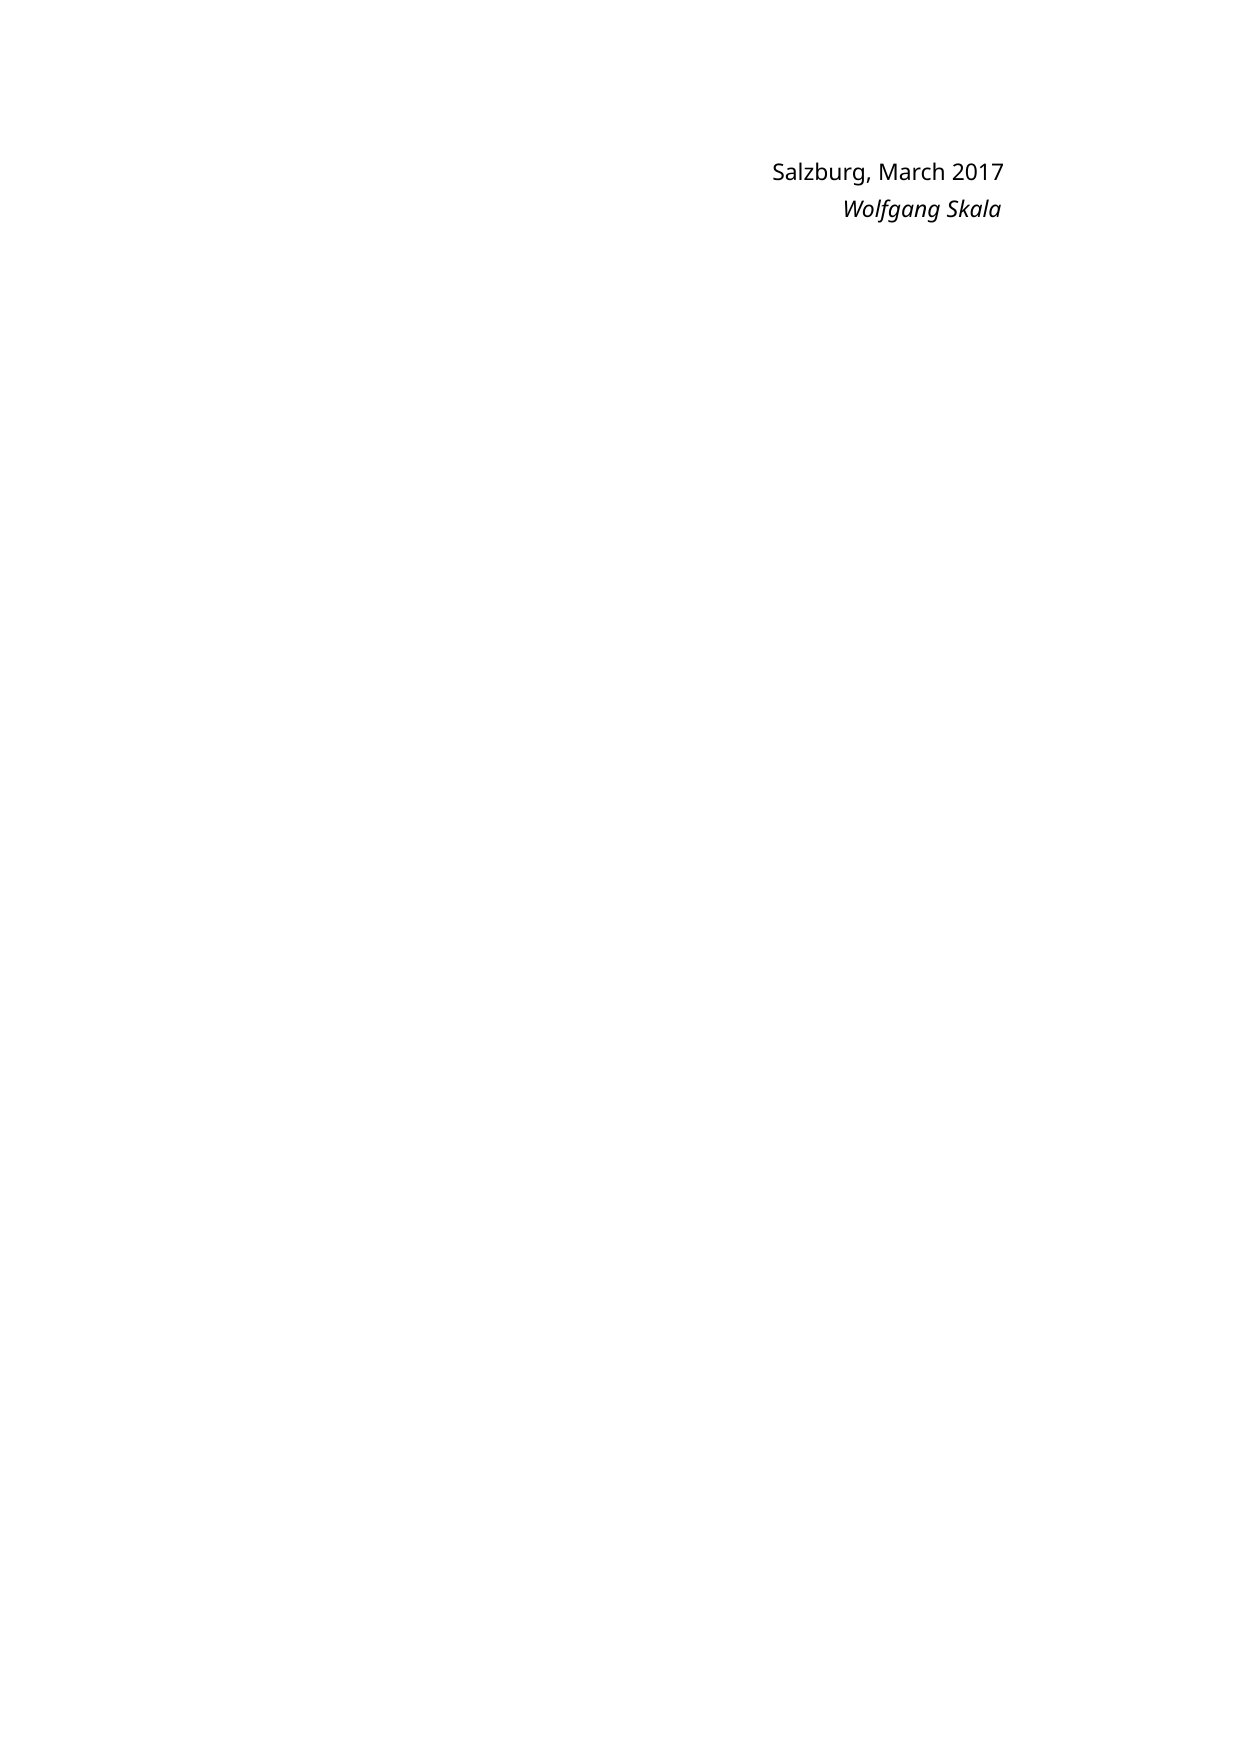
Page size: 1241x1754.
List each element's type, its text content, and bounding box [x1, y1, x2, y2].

text Salzburg, March 2017 Wolfgang Skala [118, 156, 1004, 224]
